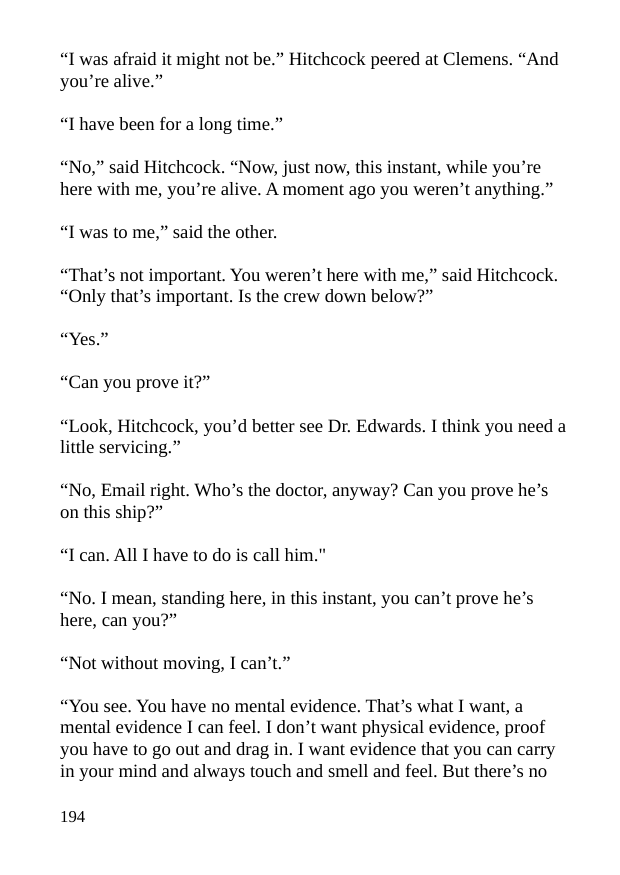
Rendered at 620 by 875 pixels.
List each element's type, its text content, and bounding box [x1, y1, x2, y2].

text “I was afraid it might not be.” Hitchcock peered at Clemens. “And you’re alive.” “I have been for a long time.” “No,” said Hitchcock. “Now, just now, this instant, while you’re here with me, you’re alive. A moment ago you weren’t anything.” “I was to me,” said the other. “That’s not important. You weren’t here with me,” said Hitchcock. “Only that’s important. Is the crew down below?” “Yes.” “Can you prove it?” “Look, Hitchcock, you’d better see Dr. Edwards. I think you need a little servicing.” “No, Email right. Who’s the doctor, anyway? Can you prove he’s on this ship?” “I can. All I have to do is call him." “No. I mean, standing here, in this instant, you can’t prove he’s here, can you?” “Not without moving, I can’t.” “You see. You have no mental evidence. That’s what I want, a mental evidence I can feel. I don’t want physical evidence, proof you have to go out and drag in. I want evidence that you can carry in your mind and always touch and smell and feel. But there’s no [60, 48, 571, 781]
